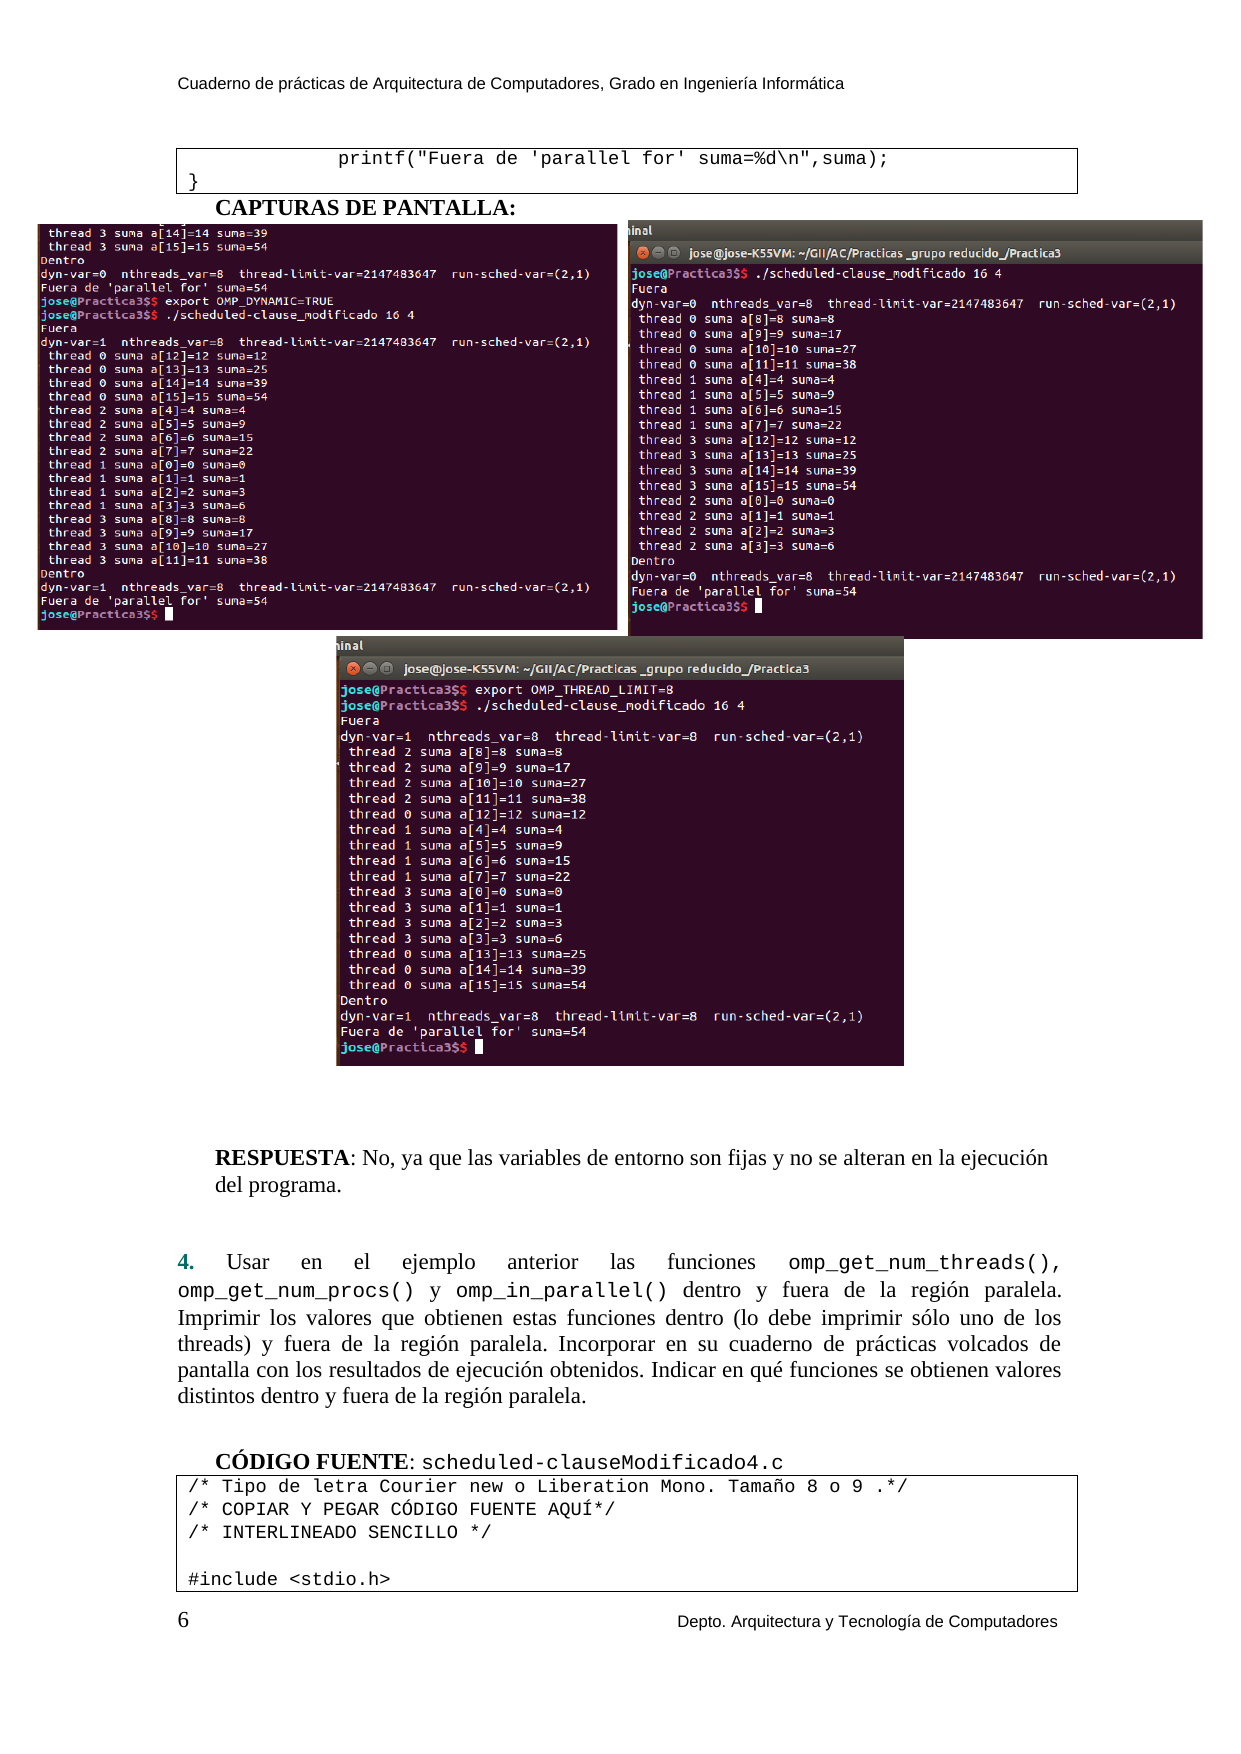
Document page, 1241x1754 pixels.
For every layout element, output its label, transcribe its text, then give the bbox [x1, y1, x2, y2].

table_header printf("Fuera de 'parallel for' suma=%d\n",suma); } [177, 149, 1077, 193]
list 4. Usar en el ejemplo anterior las funciones omp_get_num_threads(), omp_get_num_procs() y omp_in_parallel() dentro y fuera de la región paralela. Imprimir los valores que obtienen estas funciones dentro (lo debe imprimir sólo uno de los threads) y fuera de la región paralela. Incorporar en su cuaderno de prácticas volcados de pantalla con los resultados de ejecución obtenidos. Indicar en qué funciones se obtienen valores distintos dentro y fuera de la región paralela. [177, 1248, 1063, 1409]
text CÓDIGO FUENTE: scheduled-clauseModificado4.c [215, 1448, 1063, 1475]
text RESPUESTA: No, ya que las variables de entorno son fijas y no se alteran en la ejecución del programa. [215, 1144, 1063, 1197]
text CAPTURAS DE PANTALLA: [215, 194, 1063, 221]
picture [336, 636, 439, 1066]
table_header /* Tipo de letra Courier new o Liberation Mono. Tamaño 8 o 9 .*/ /* COPIAR Y PEGAR CÓDIGO FUENTE AQUÍ*/ /* INTERLINEADO SENCILLO */ #include <stdio.h> [177, 1476, 1077, 1591]
picture [628, 220, 782, 639]
picture [37, 224, 193, 630]
